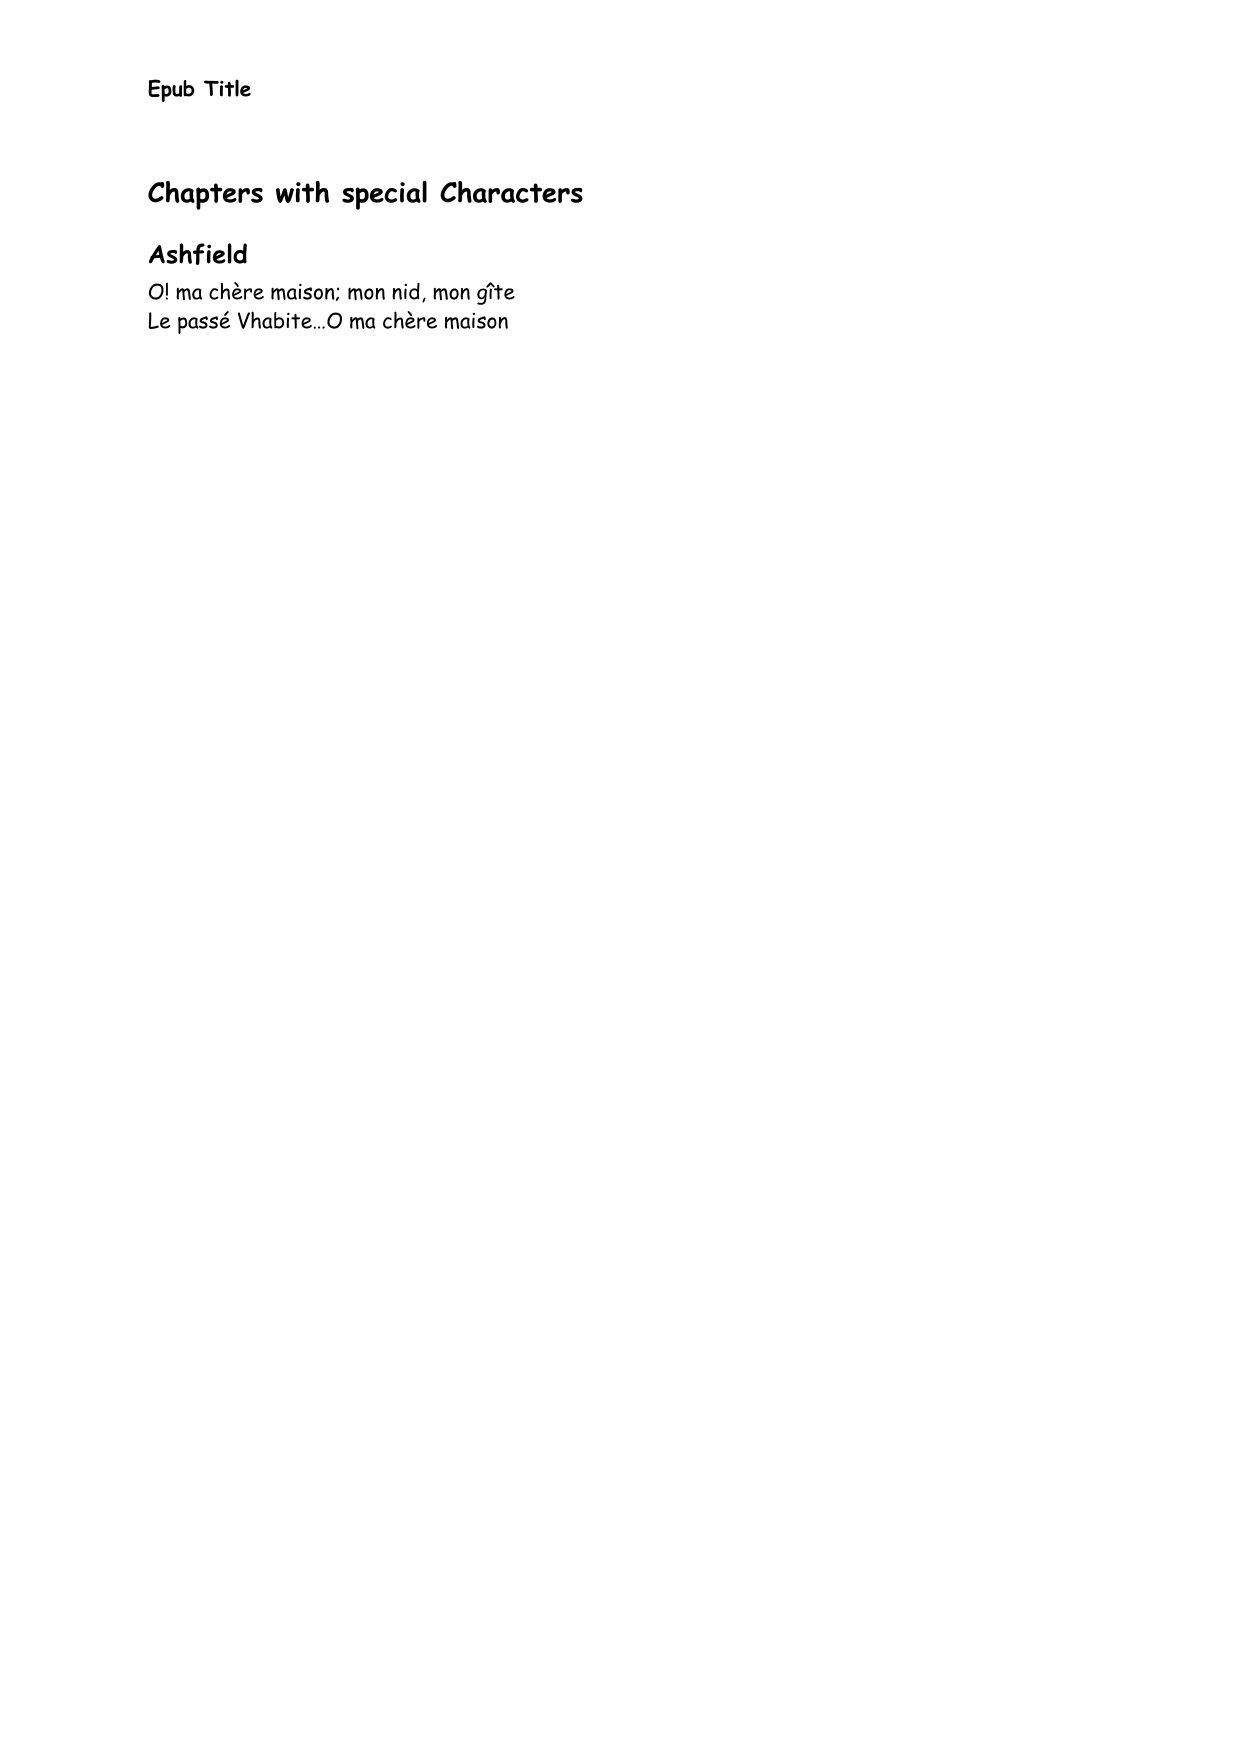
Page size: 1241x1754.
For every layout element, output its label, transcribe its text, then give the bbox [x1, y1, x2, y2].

text O! ma chère maison; mon nid, mon gîte [148, 277, 1092, 306]
text Le passé Vhabite…O ma chère maison [148, 306, 1092, 335]
subtitle Ashfield [148, 235, 1092, 270]
subtitle Chapters with special Characters [148, 173, 1092, 210]
